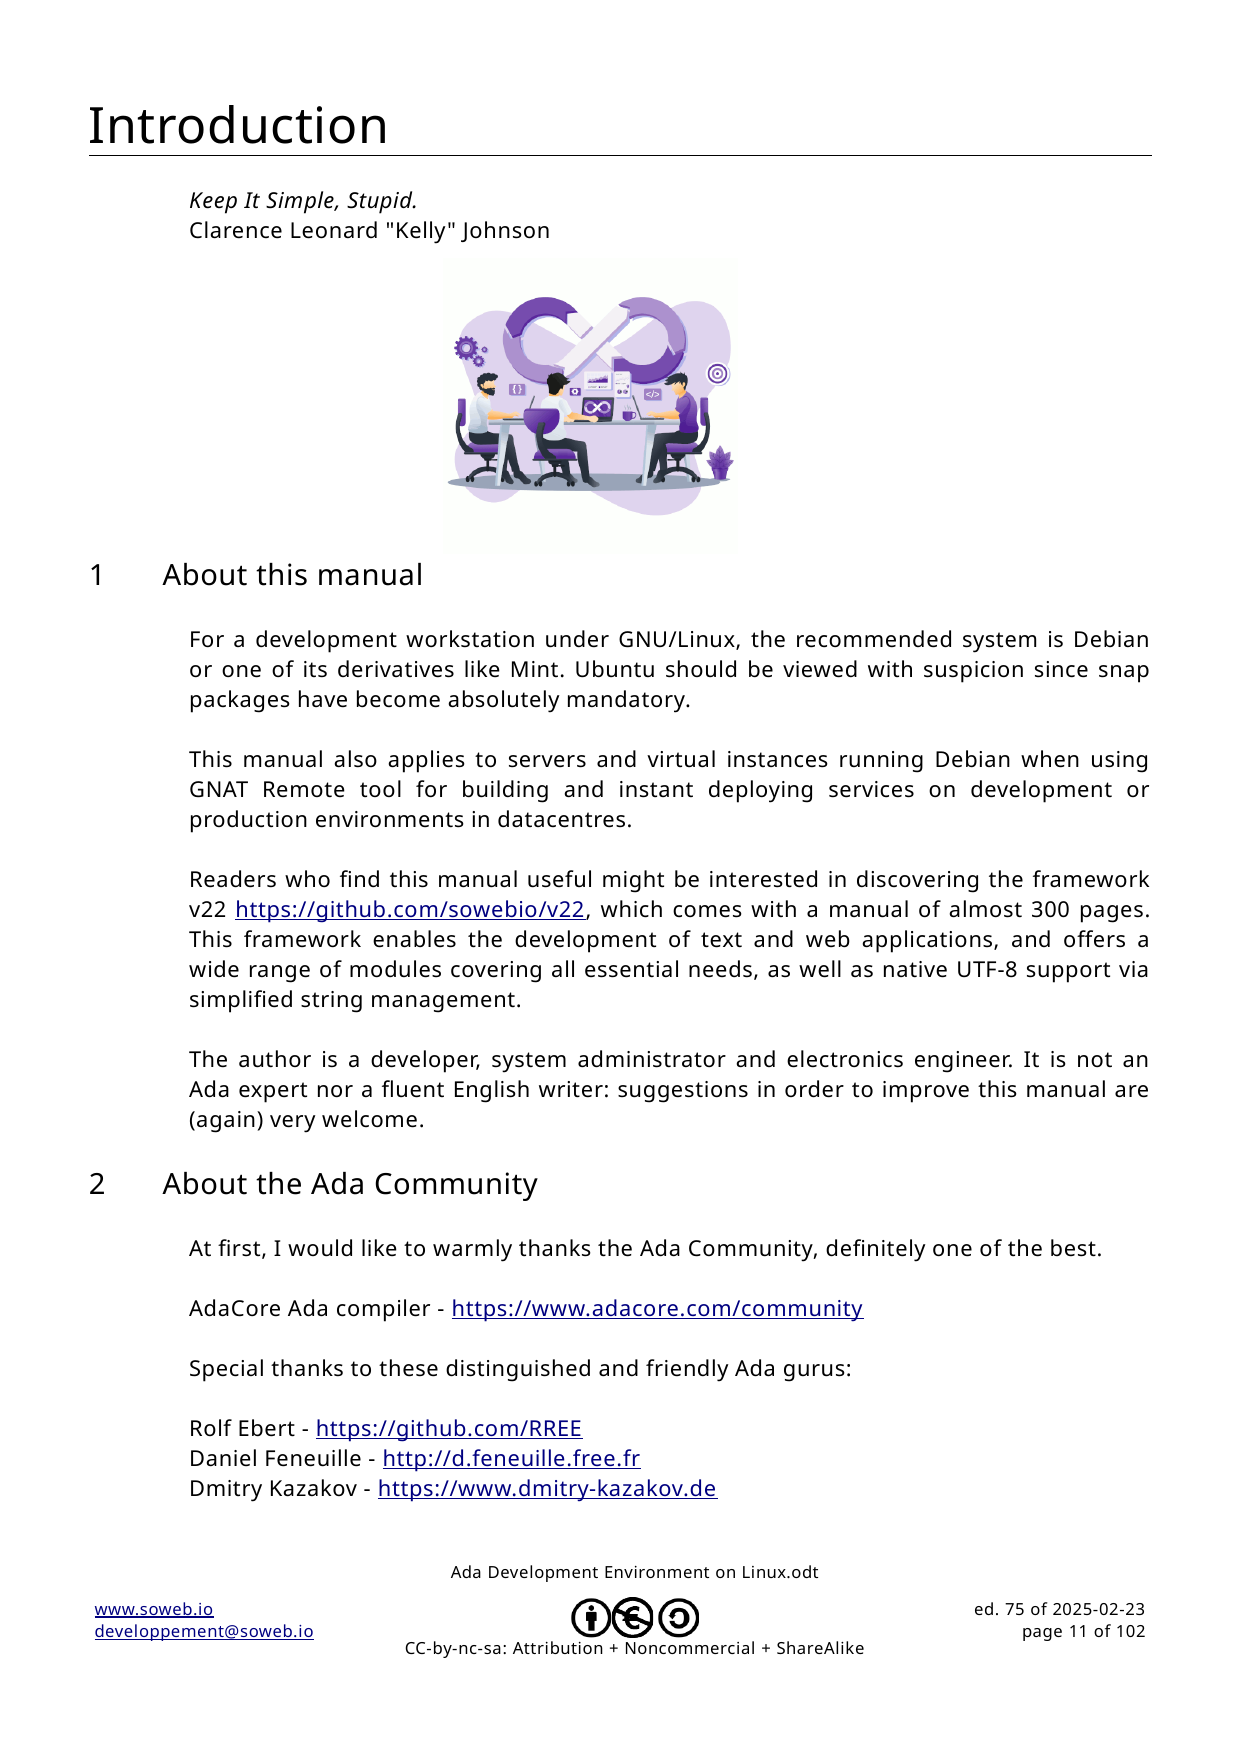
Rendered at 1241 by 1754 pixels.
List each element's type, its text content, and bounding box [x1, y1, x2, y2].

text At first, I would like to warmly thanks the Ada Community, definitely one of the best. [189, 1232, 1152, 1262]
subtitle Introduction [88, 88, 1152, 155]
text The author is a developer, system administrator and electronics engineer. It is not an Ada expert nor a fluent English writer: suggestions in order to improve this manual are (again) very welcome. [189, 1043, 1152, 1133]
text Rolf Ebert - https://github.com/RREE [189, 1412, 1152, 1442]
picture [570, 1597, 654, 1638]
text Clarence Leonard "Kelly" Johnson [189, 215, 1152, 245]
text Keep It Simple, Stupid. [189, 185, 1152, 215]
text AdaCore Ada compiler - https://www.adacore.com/community [189, 1292, 1152, 1322]
text For a development workstation under GNU/Linux, the recommended system is Debian or one of its derivatives like Mint. Ubuntu should be viewed with suspicion since snap packages have become absolutely mandatory. [189, 623, 1152, 713]
text Readers who find this manual useful might be interested in discovering the framework v22 https://github.com/sowebio/v22, which comes with a manual of almost 300 pages. This framework enables the development of text and web applications, and offers a wide range of modules covering all essential needs, as well as native UTF-8 support via simplified string management. [189, 863, 1152, 1013]
subtitle About this manual [88, 554, 1152, 593]
picture [657, 1597, 699, 1638]
subtitle About the Ada Community [88, 1163, 1152, 1202]
text Dmitry Kazakov - https://www.dmitry-kazakov.de [189, 1472, 1152, 1502]
text Daniel Feneuille - http://d.feneuille.free.fr [189, 1442, 1152, 1472]
picture [442, 258, 739, 554]
text Special thanks to these distinguished and friendly Ada gurus: [189, 1352, 1152, 1382]
text This manual also applies to servers and virtual instances running Debian when using GNAT Remote tool for building and instant deploying services on development or production environments in datacentres. [189, 743, 1152, 833]
